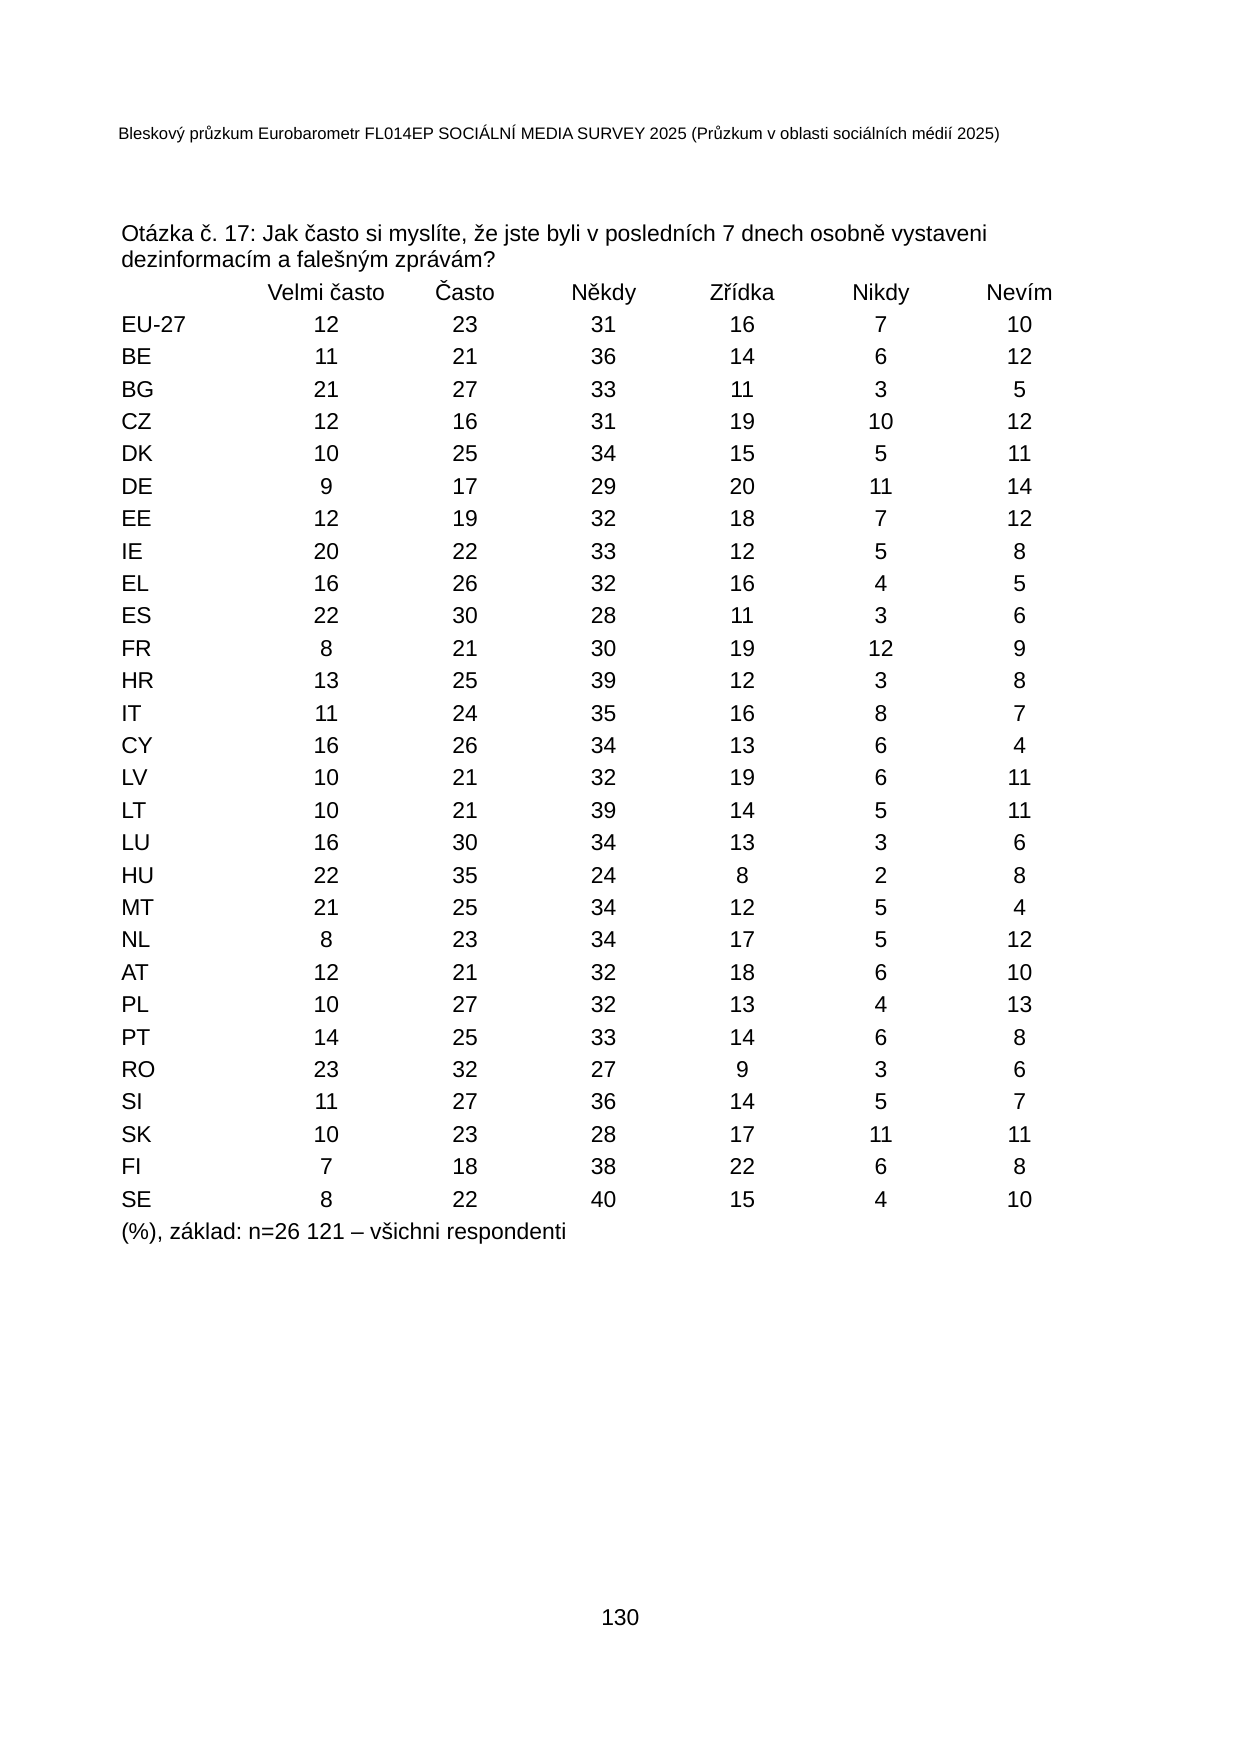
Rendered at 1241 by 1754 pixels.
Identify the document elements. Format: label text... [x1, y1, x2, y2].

table_cell 12 [950, 340, 1089, 373]
table_cell 5 [811, 891, 950, 923]
table_cell 21 [257, 373, 395, 405]
table_cell 10 [257, 988, 395, 1021]
table_cell 21 [395, 340, 534, 373]
table_cell 8 [811, 697, 950, 729]
table_cell 16 [673, 697, 811, 729]
table_cell BG [118, 373, 257, 405]
table_cell 5 [950, 567, 1089, 599]
table_cell 10 [950, 956, 1089, 988]
table_cell 18 [673, 502, 811, 534]
table_cell 21 [395, 794, 534, 826]
table_cell 11 [811, 1118, 950, 1150]
table_cell 12 [257, 956, 395, 988]
table_cell 7 [811, 502, 950, 534]
table_cell 17 [673, 1118, 811, 1150]
table_cell 8 [673, 859, 811, 891]
table_cell 9 [257, 470, 395, 502]
table_cell 8 [257, 632, 395, 664]
table_cell 12 [950, 923, 1089, 956]
table_cell 25 [395, 664, 534, 697]
table_cell 23 [395, 1118, 534, 1150]
table_cell 14 [673, 1085, 811, 1118]
table_cell 4 [811, 988, 950, 1021]
table_cell 7 [811, 308, 950, 340]
table_cell [118, 275, 257, 308]
table_cell 18 [673, 956, 811, 988]
table_cell 39 [534, 664, 673, 697]
table_cell 22 [673, 1150, 811, 1182]
table_cell 33 [534, 1021, 673, 1053]
table_cell 16 [673, 567, 811, 599]
table_cell 11 [257, 340, 395, 373]
table_cell EU-27 [118, 308, 257, 340]
table_cell 25 [395, 1021, 534, 1053]
table_cell 18 [395, 1150, 534, 1182]
table_cell 21 [395, 761, 534, 794]
table_cell 32 [534, 956, 673, 988]
table_cell 32 [534, 761, 673, 794]
table_cell HU [118, 859, 257, 891]
table_cell 8 [950, 535, 1089, 567]
table_cell 12 [950, 502, 1089, 534]
table_cell 7 [950, 697, 1089, 729]
table_cell 34 [534, 438, 673, 470]
table_cell 4 [811, 1183, 950, 1215]
table_cell 3 [811, 1053, 950, 1085]
table_cell 6 [950, 599, 1089, 632]
table_cell EE [118, 502, 257, 534]
table_cell 11 [257, 1085, 395, 1118]
table_cell 29 [534, 470, 673, 502]
table_cell EL [118, 567, 257, 599]
table_cell 7 [950, 1085, 1089, 1118]
table_cell CZ [118, 405, 257, 437]
table_cell 21 [257, 891, 395, 923]
table_cell 10 [257, 794, 395, 826]
table_cell 24 [395, 697, 534, 729]
table_cell 22 [395, 535, 534, 567]
table_cell SI [118, 1085, 257, 1118]
table_cell 9 [950, 632, 1089, 664]
table_cell 10 [257, 761, 395, 794]
table_cell 19 [673, 632, 811, 664]
table_cell 34 [534, 923, 673, 956]
table_cell 6 [811, 729, 950, 761]
table_cell PT [118, 1021, 257, 1053]
table_cell 14 [673, 340, 811, 373]
table_cell DK [118, 438, 257, 470]
table_cell 11 [950, 761, 1089, 794]
table_cell 23 [395, 308, 534, 340]
table_cell 8 [257, 1183, 395, 1215]
table_cell 7 [257, 1150, 395, 1182]
table_cell 32 [395, 1053, 534, 1085]
table_cell 13 [673, 826, 811, 858]
table_cell PL [118, 988, 257, 1021]
table_cell 3 [811, 664, 950, 697]
table_cell 5 [811, 923, 950, 956]
table_cell 16 [395, 405, 534, 437]
table_cell Velmi často [257, 275, 395, 308]
table_cell 35 [534, 697, 673, 729]
table_cell 8 [950, 664, 1089, 697]
table_cell 27 [395, 1085, 534, 1118]
table_cell 8 [950, 859, 1089, 891]
table_cell FR [118, 632, 257, 664]
table_cell 30 [395, 826, 534, 858]
table_cell 14 [673, 794, 811, 826]
table_cell 11 [811, 470, 950, 502]
table_cell 16 [673, 308, 811, 340]
table_cell 23 [257, 1053, 395, 1085]
table_cell 12 [673, 664, 811, 697]
table_cell 12 [257, 308, 395, 340]
table_cell 9 [673, 1053, 811, 1085]
table_cell 13 [673, 729, 811, 761]
table_cell 6 [811, 761, 950, 794]
table_cell DE [118, 470, 257, 502]
table_cell 5 [950, 373, 1089, 405]
table_cell IE [118, 535, 257, 567]
table_cell 27 [395, 988, 534, 1021]
table_cell 12 [257, 405, 395, 437]
table_cell 8 [257, 923, 395, 956]
table_cell 12 [811, 632, 950, 664]
table_cell 20 [673, 470, 811, 502]
table_cell 22 [257, 599, 395, 632]
table_cell 22 [257, 859, 395, 891]
table_cell 6 [811, 1150, 950, 1182]
table_cell 28 [534, 1118, 673, 1150]
table_cell 19 [395, 502, 534, 534]
table_cell 10 [950, 1183, 1089, 1215]
table_header Otázka č. 17: Jak často si myslíte, že jste byli v posledních 7 dnech osobně vystaveni dezinformacím a falešným zprávám? [118, 217, 1089, 275]
table_cell 6 [950, 1053, 1089, 1085]
table_cell 4 [950, 891, 1089, 923]
table_cell IT [118, 697, 257, 729]
table_cell Nevím [950, 275, 1089, 308]
table_cell 5 [811, 535, 950, 567]
table_cell 5 [811, 1085, 950, 1118]
table_cell 13 [950, 988, 1089, 1021]
table_cell SK [118, 1118, 257, 1150]
table_cell 15 [673, 438, 811, 470]
table_cell 32 [534, 567, 673, 599]
table_cell 36 [534, 1085, 673, 1118]
table_cell 26 [395, 729, 534, 761]
table_cell 30 [534, 632, 673, 664]
table_cell 20 [257, 535, 395, 567]
table_cell NL [118, 923, 257, 956]
table_cell 35 [395, 859, 534, 891]
table_cell 33 [534, 373, 673, 405]
table_cell 32 [534, 988, 673, 1021]
table_cell 26 [395, 567, 534, 599]
table_cell 17 [395, 470, 534, 502]
table_cell 21 [395, 956, 534, 988]
table_cell 16 [257, 567, 395, 599]
table_cell HR [118, 664, 257, 697]
table_cell 11 [950, 794, 1089, 826]
table_cell LT [118, 794, 257, 826]
table_cell 10 [950, 308, 1089, 340]
table_cell FI [118, 1150, 257, 1182]
table_cell 28 [534, 599, 673, 632]
table_cell 8 [950, 1021, 1089, 1053]
table_cell 40 [534, 1183, 673, 1215]
table_cell 10 [257, 438, 395, 470]
table_cell 10 [257, 1118, 395, 1150]
table_cell 16 [257, 729, 395, 761]
table_cell 4 [950, 729, 1089, 761]
table_cell AT [118, 956, 257, 988]
table_cell 33 [534, 535, 673, 567]
table_cell CY [118, 729, 257, 761]
table_cell 6 [811, 1021, 950, 1053]
table_cell RO [118, 1053, 257, 1085]
table_cell 12 [673, 535, 811, 567]
table_cell 23 [395, 923, 534, 956]
table_cell 3 [811, 373, 950, 405]
table_cell 6 [950, 826, 1089, 858]
table_cell 38 [534, 1150, 673, 1182]
table_cell Často [395, 275, 534, 308]
table_cell ES [118, 599, 257, 632]
table_cell 22 [395, 1183, 534, 1215]
table_cell 6 [811, 956, 950, 988]
table_cell LV [118, 761, 257, 794]
table_cell 2 [811, 859, 950, 891]
table_cell 39 [534, 794, 673, 826]
table_cell SE [118, 1183, 257, 1215]
table_cell 34 [534, 729, 673, 761]
table_cell 19 [673, 405, 811, 437]
table_cell 8 [950, 1150, 1089, 1182]
table_cell 15 [673, 1183, 811, 1215]
table_cell 4 [811, 567, 950, 599]
table_cell 14 [673, 1021, 811, 1053]
table_cell MT [118, 891, 257, 923]
table_cell 14 [950, 470, 1089, 502]
table_cell 13 [673, 988, 811, 1021]
table_cell 3 [811, 826, 950, 858]
table_cell 11 [673, 599, 811, 632]
table_cell BE [118, 340, 257, 373]
table_cell 34 [534, 891, 673, 923]
table_cell 6 [811, 340, 950, 373]
table_cell 10 [811, 405, 950, 437]
table_cell 12 [950, 405, 1089, 437]
table_cell 16 [257, 826, 395, 858]
table_cell 11 [950, 1118, 1089, 1150]
table_cell 11 [257, 697, 395, 729]
table_cell 13 [257, 664, 395, 697]
table_cell 12 [257, 502, 395, 534]
table_cell 34 [534, 826, 673, 858]
table_cell 30 [395, 599, 534, 632]
table_cell 12 [673, 891, 811, 923]
table_cell 36 [534, 340, 673, 373]
table_cell 27 [534, 1053, 673, 1085]
table_cell 17 [673, 923, 811, 956]
table_cell 25 [395, 438, 534, 470]
table_cell LU [118, 826, 257, 858]
table_cell (%), základ: n=26 121 – všichni respondenti [118, 1215, 1089, 1247]
table_cell 31 [534, 405, 673, 437]
table_cell Nikdy [811, 275, 950, 308]
table_cell 31 [534, 308, 673, 340]
table_cell 24 [534, 859, 673, 891]
table_cell 3 [811, 599, 950, 632]
table_cell 21 [395, 632, 534, 664]
table_cell 32 [534, 502, 673, 534]
table_cell Někdy [534, 275, 673, 308]
table_cell 11 [950, 438, 1089, 470]
table_cell 11 [673, 373, 811, 405]
table_cell 5 [811, 794, 950, 826]
table_cell 14 [257, 1021, 395, 1053]
table_cell 5 [811, 438, 950, 470]
table_cell Zřídka [673, 275, 811, 308]
table_cell 27 [395, 373, 534, 405]
table_cell 25 [395, 891, 534, 923]
table_cell 19 [673, 761, 811, 794]
